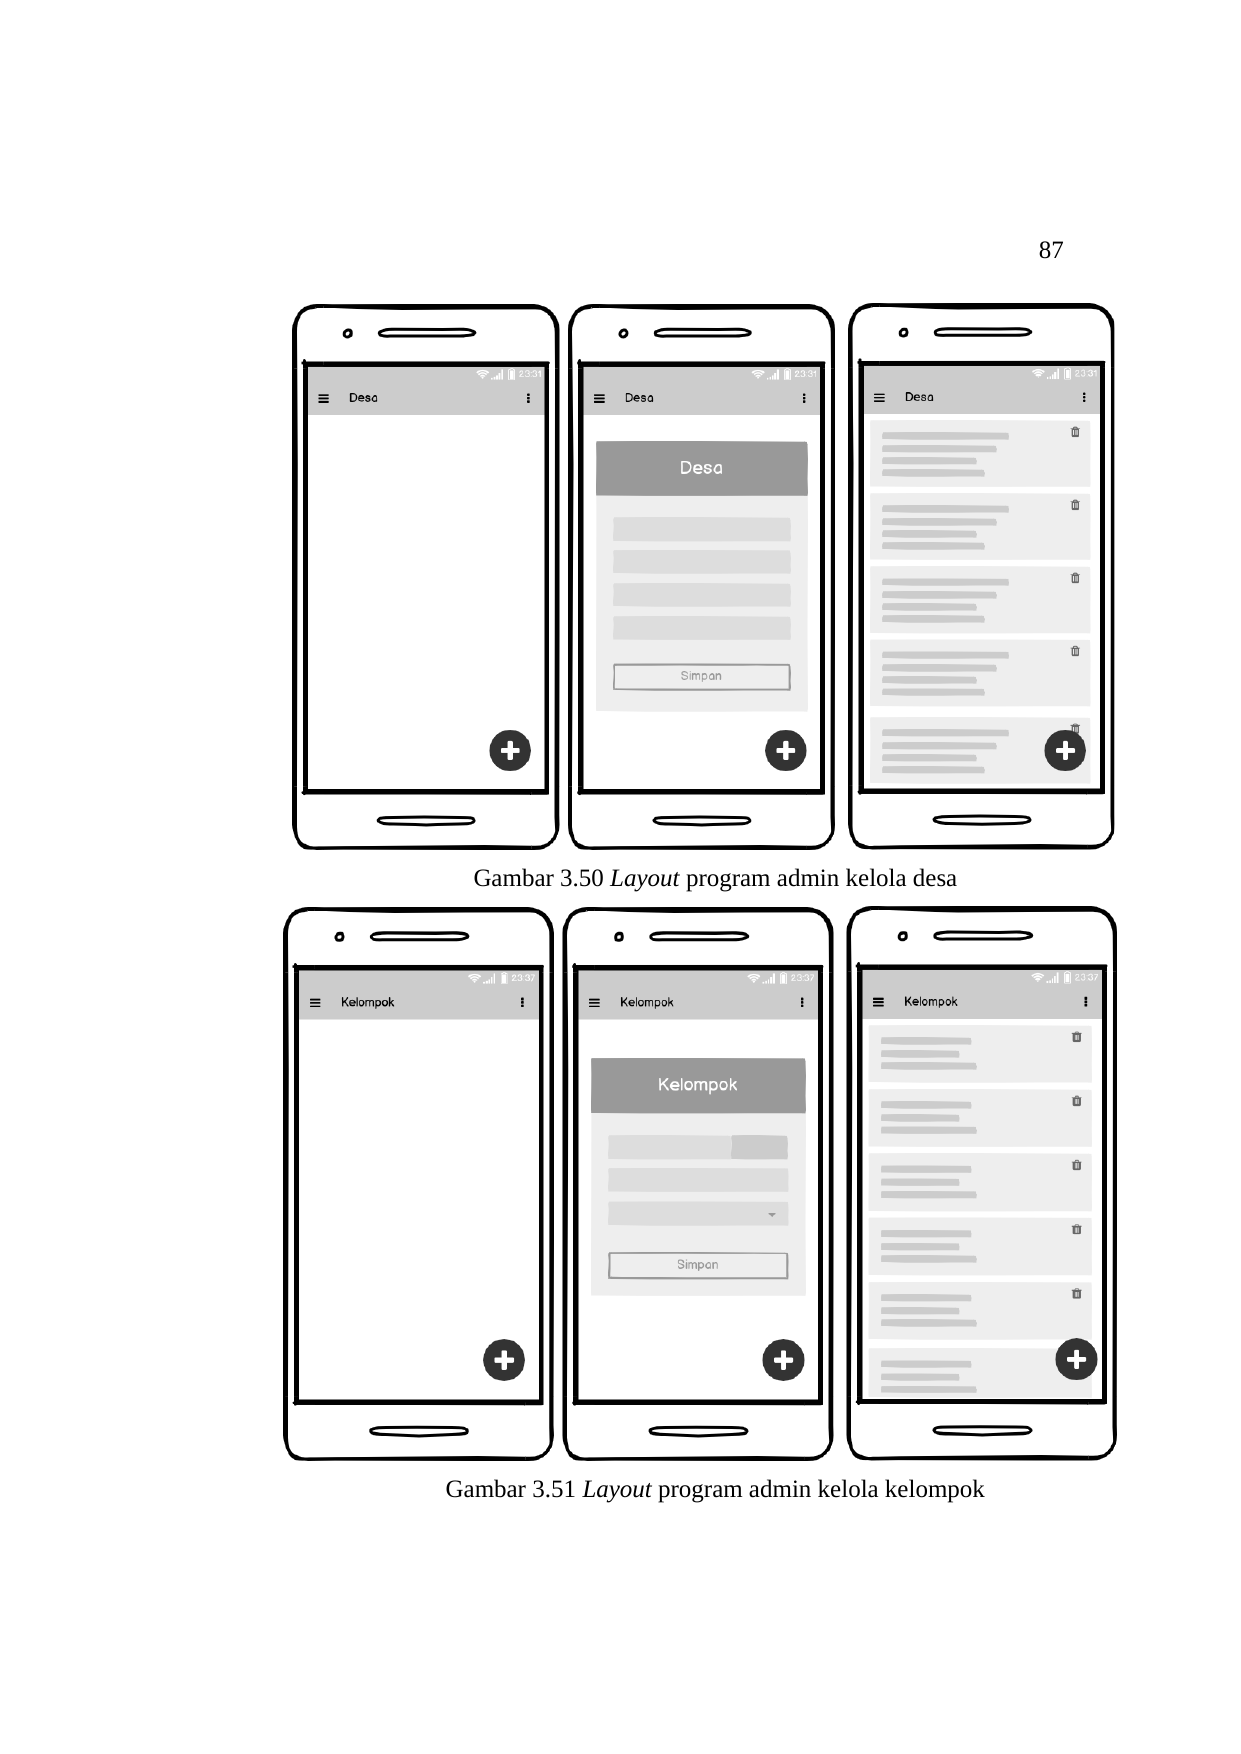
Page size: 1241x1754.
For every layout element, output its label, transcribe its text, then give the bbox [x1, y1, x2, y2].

text Gambar 3.51 Layout program admin kelola kelompok [367, 1461, 1063, 1503]
picture [282, 906, 1117, 1461]
picture [291, 303, 1115, 850]
text Gambar 3.50 Layout program admin kelola desa [367, 850, 1063, 892]
text [367, 294, 1063, 303]
